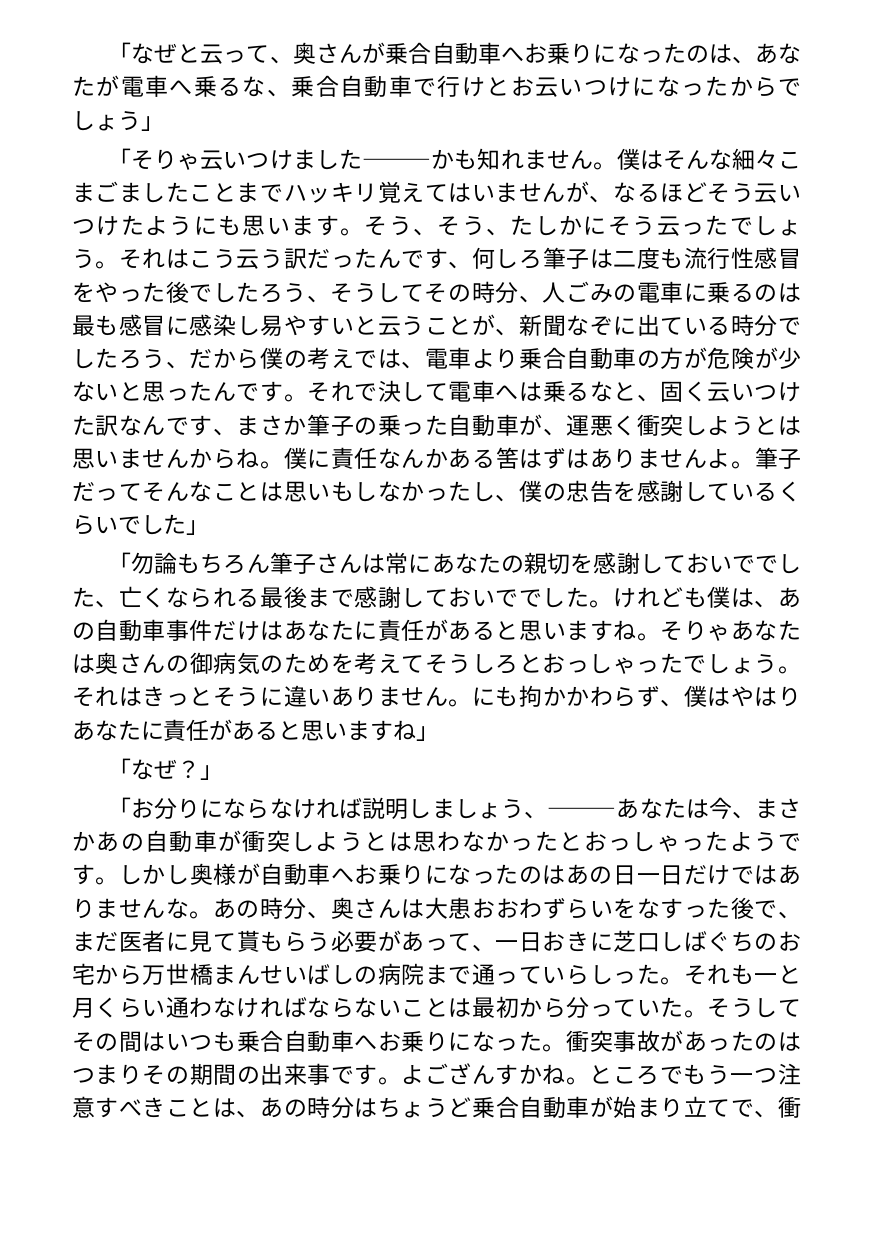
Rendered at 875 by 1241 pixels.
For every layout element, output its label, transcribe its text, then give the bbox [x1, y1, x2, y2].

text 「勿論もちろん筆子さんは常にあなたの親切を感謝しておいででした、亡くなられる最後まで感謝しておいででした。けれども僕は、あの自動車事件だけはあなたに責任があると思いますね。そりゃあなたは奥さんの御病気のためを考えてそうしろとおっしゃったでしょう。それはきっとそうに違いありません。にも拘かかわらず、僕はやはりあなたに責任があると思いますね」 [72, 546, 802, 746]
text 「お分りにならなければ説明しましょう、―――あなたは今、まさかあの自動車が衝突しようとは思わなかったとおっしゃったようです。しかし奥様が自動車へお乗りになったのはあの日一日だけではありませんな。あの時分、奥さんは大患おおわずらいをなすった後で、まだ医者に見て貰もらう必要があって、一日おきに芝口しばぐちのお宅から万世橋まんせいばしの病院まで通っていらしった。それも一と月くらい通わなければならないことは最初から分っていた。そうしてその間はいつも乗合自動車へお乗りになった。衝突事故があったのはつまりその期間の出来事です。よござんすかね。ところでもう一つ注意すべきことは、あの時分はちょうど乗合自動車が始まり立てで、衝 [72, 791, 802, 1123]
text 「なぜと云って、奥さんが乗合自動車へお乗りになったのは、あなたが電車へ乗るな、乗合自動車で行けとお云いつけになったからでしょう」 [72, 36, 802, 136]
text 「そりゃ云いつけました―――かも知れません。僕はそんな細々こまごましたことまでハッキリ覚えてはいませんが、なるほどそう云いつけたようにも思います。そう、そう、たしかにそう云ったでしょう。それはこう云う訳だったんです、何しろ筆子は二度も流行性感冒をやった後でしたろう、そうしてその時分、人ごみの電車に乗るのは最も感冒に感染し易やすいと云うことが、新聞なぞに出ている時分でしたろう、だから僕の考えでは、電車より乗合自動車の方が危険が少ないと思ったんです。それで決して電車へは乗るなと、固く云いつけた訳なんです、まさか筆子の乗った自動車が、運悪く衝突しようとは思いませんからね。僕に責任なんかある筈はずはありませんよ。筆子だってそんなことは思いもしなかったし、僕の忠告を感謝しているくらいでした」 [72, 142, 802, 540]
text 「なぜ？」 [72, 752, 802, 785]
